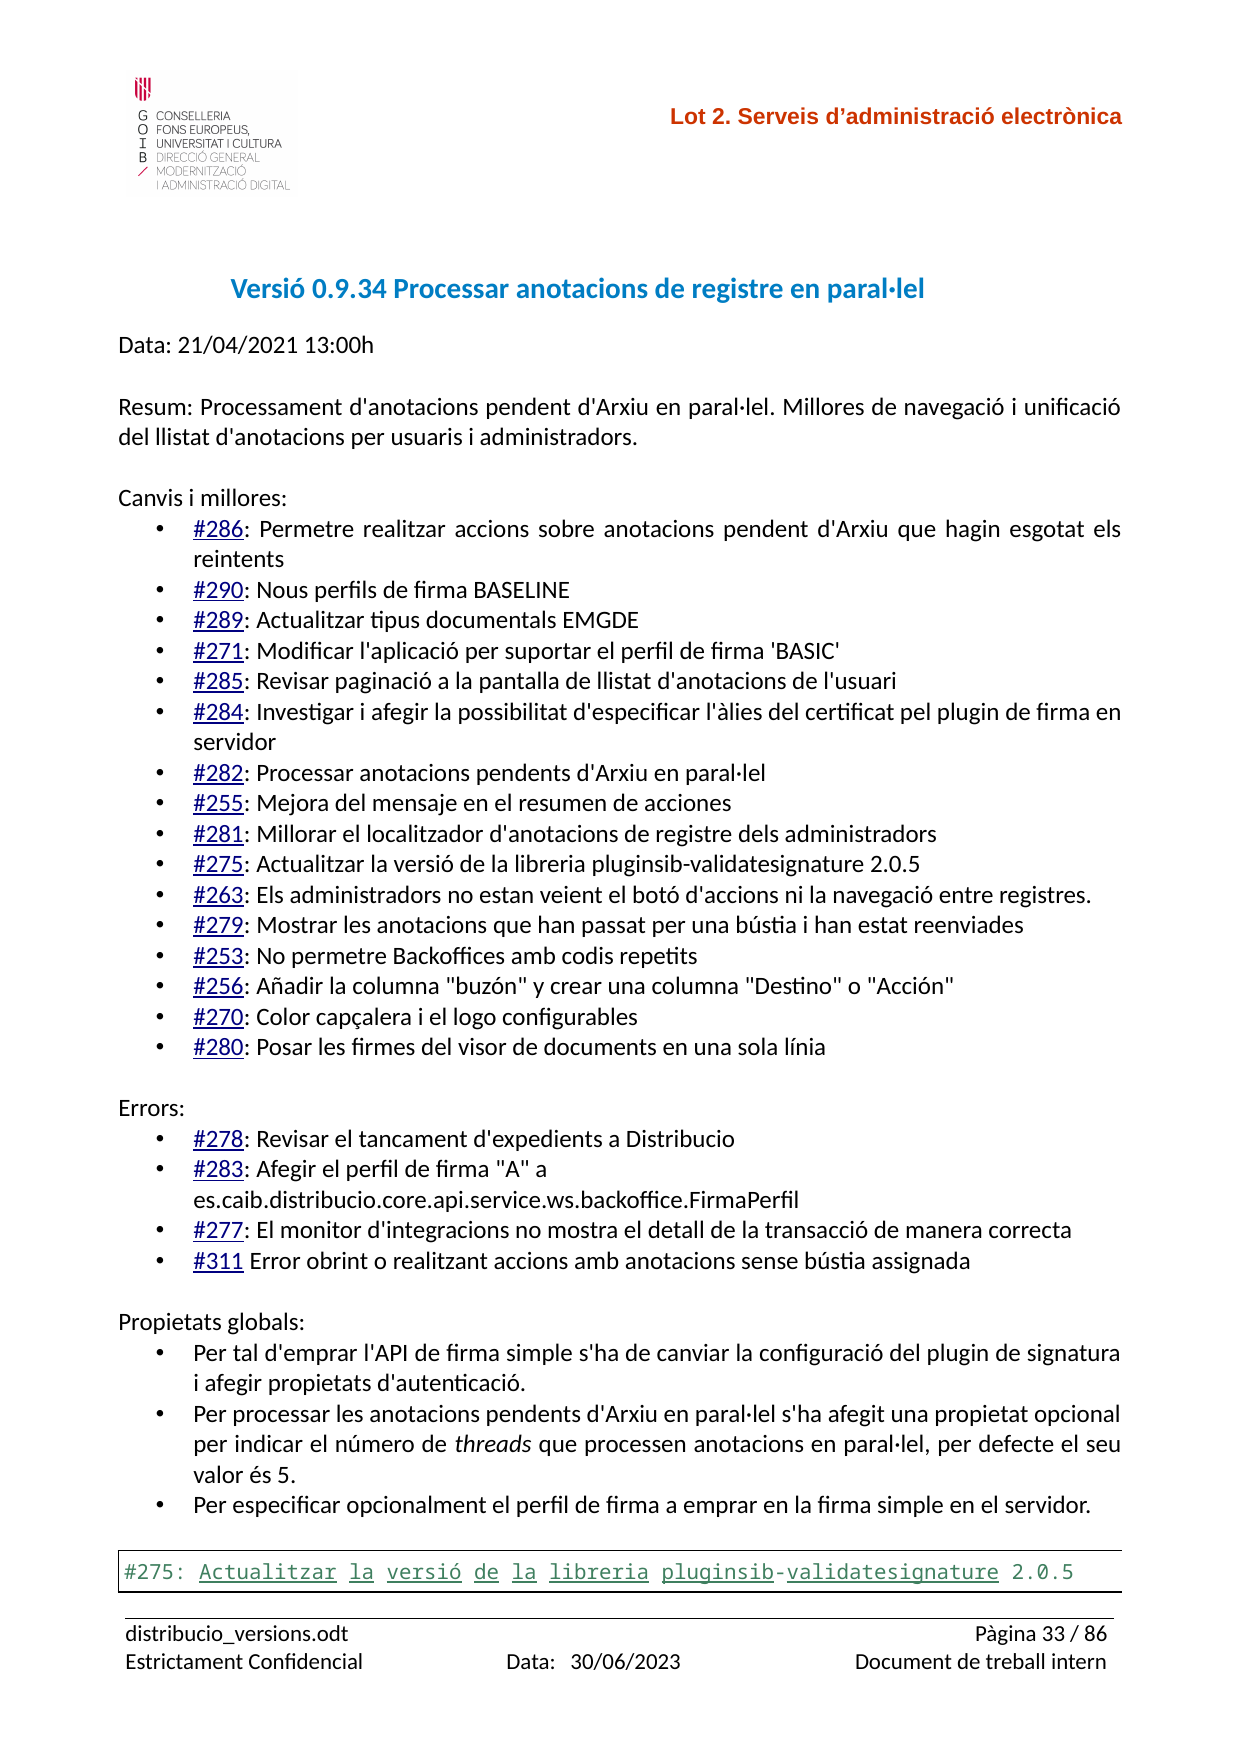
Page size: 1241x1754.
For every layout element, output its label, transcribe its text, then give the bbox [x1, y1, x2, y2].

list #311 Error obrint o realitzant accions amb anotacions sense bústia assignada [156, 1245, 1122, 1276]
list #290: Nous perfils de firma BASELINE [156, 574, 1122, 604]
subtitle Versió 0.9.34 Processar anotacions de registre en paral·lel [153, 270, 1122, 306]
list #289: Actualitzar tipus documentals EMGDE [156, 604, 1122, 635]
list #270: Color capçalera i el logo configurables [156, 1001, 1122, 1032]
list #271: Modificar l'aplicació per suportar el perfil de firma 'BASIC' [156, 635, 1122, 665]
picture [126, 70, 299, 197]
text Canvis i millores: [118, 482, 1122, 513]
text Errors: [118, 1093, 1122, 1123]
list Per processar les anotacions pendents d'Arxiu en paral·lel s'ha afegit una propietat opcional per indicar el número de threads que processen anotacions en paral·lel, per defecte el seu valor és 5. [156, 1398, 1122, 1489]
list #283: Afegir el perfil de firma "A" a es.caib.distribucio.core.api.service.ws.backoffice.FirmaPerfil [156, 1154, 1122, 1215]
list #286: Permetre realitzar accions sobre anotacions pendent d'Arxiu que hagin esgotat els reintents [156, 513, 1122, 574]
list #263: Els administradors no estan veient el botó d'accions ni la navegació entre registres. [156, 879, 1122, 909]
list #275: Actualitzar la versió de la libreria pluginsib-validatesignature 2.0.5 [156, 848, 1122, 879]
list #278: Revisar el tancament d'expedients a Distribucio [156, 1123, 1122, 1154]
list Per especificar opcionalment el perfil de firma a emprar en la firma simple en el servidor. [156, 1489, 1122, 1520]
list #256: Añadir la columna "buzón" y crear una columna "Destino" o "Acción" [156, 971, 1122, 1001]
list #255: Mejora del mensaje en el resumen de acciones [156, 787, 1122, 818]
list #253: No permetre Backoffices amb codis repetits [156, 940, 1122, 971]
list #279: Mostrar les anotacions que han passat per una bústia i han estat reenviades [156, 909, 1122, 940]
list #277: El monitor d'integracions no mostra el detall de la transacció de manera correcta [156, 1215, 1122, 1245]
list Per tal d'emprar l'API de firma simple s'ha de canviar la configuració del plugin de signatura i afegir propietats d'autenticació. [156, 1337, 1122, 1398]
text Propietats globals: [118, 1306, 1122, 1337]
list #280: Posar les firmes del visor de documents en una sola línia [156, 1032, 1122, 1062]
text Resum: Processament d'anotacions pendent d'Arxiu en paral·lel. Millores de navegació i unificació del llistat d'anotacions per usuaris i administradors. [118, 391, 1122, 452]
list #285: Revisar paginació a la pantalla de llistat d'anotacions de l'usuari [156, 665, 1122, 696]
text Data: 21/04/2021 13:00h [118, 329, 1122, 360]
list #282: Processar anotacions pendents d'Arxiu en paral·lel [156, 757, 1122, 787]
table_header #275: Actualitzar la versió de la libreria pluginsib-validatesignature 2.0.5 [119, 1551, 1122, 1591]
list #281: Millorar el localitzador d'anotacions de registre dels administradors [156, 818, 1122, 848]
list #284: Investigar i afegir la possibilitat d'especificar l'àlies del certificat pel plugin de firma en servidor [156, 696, 1122, 757]
